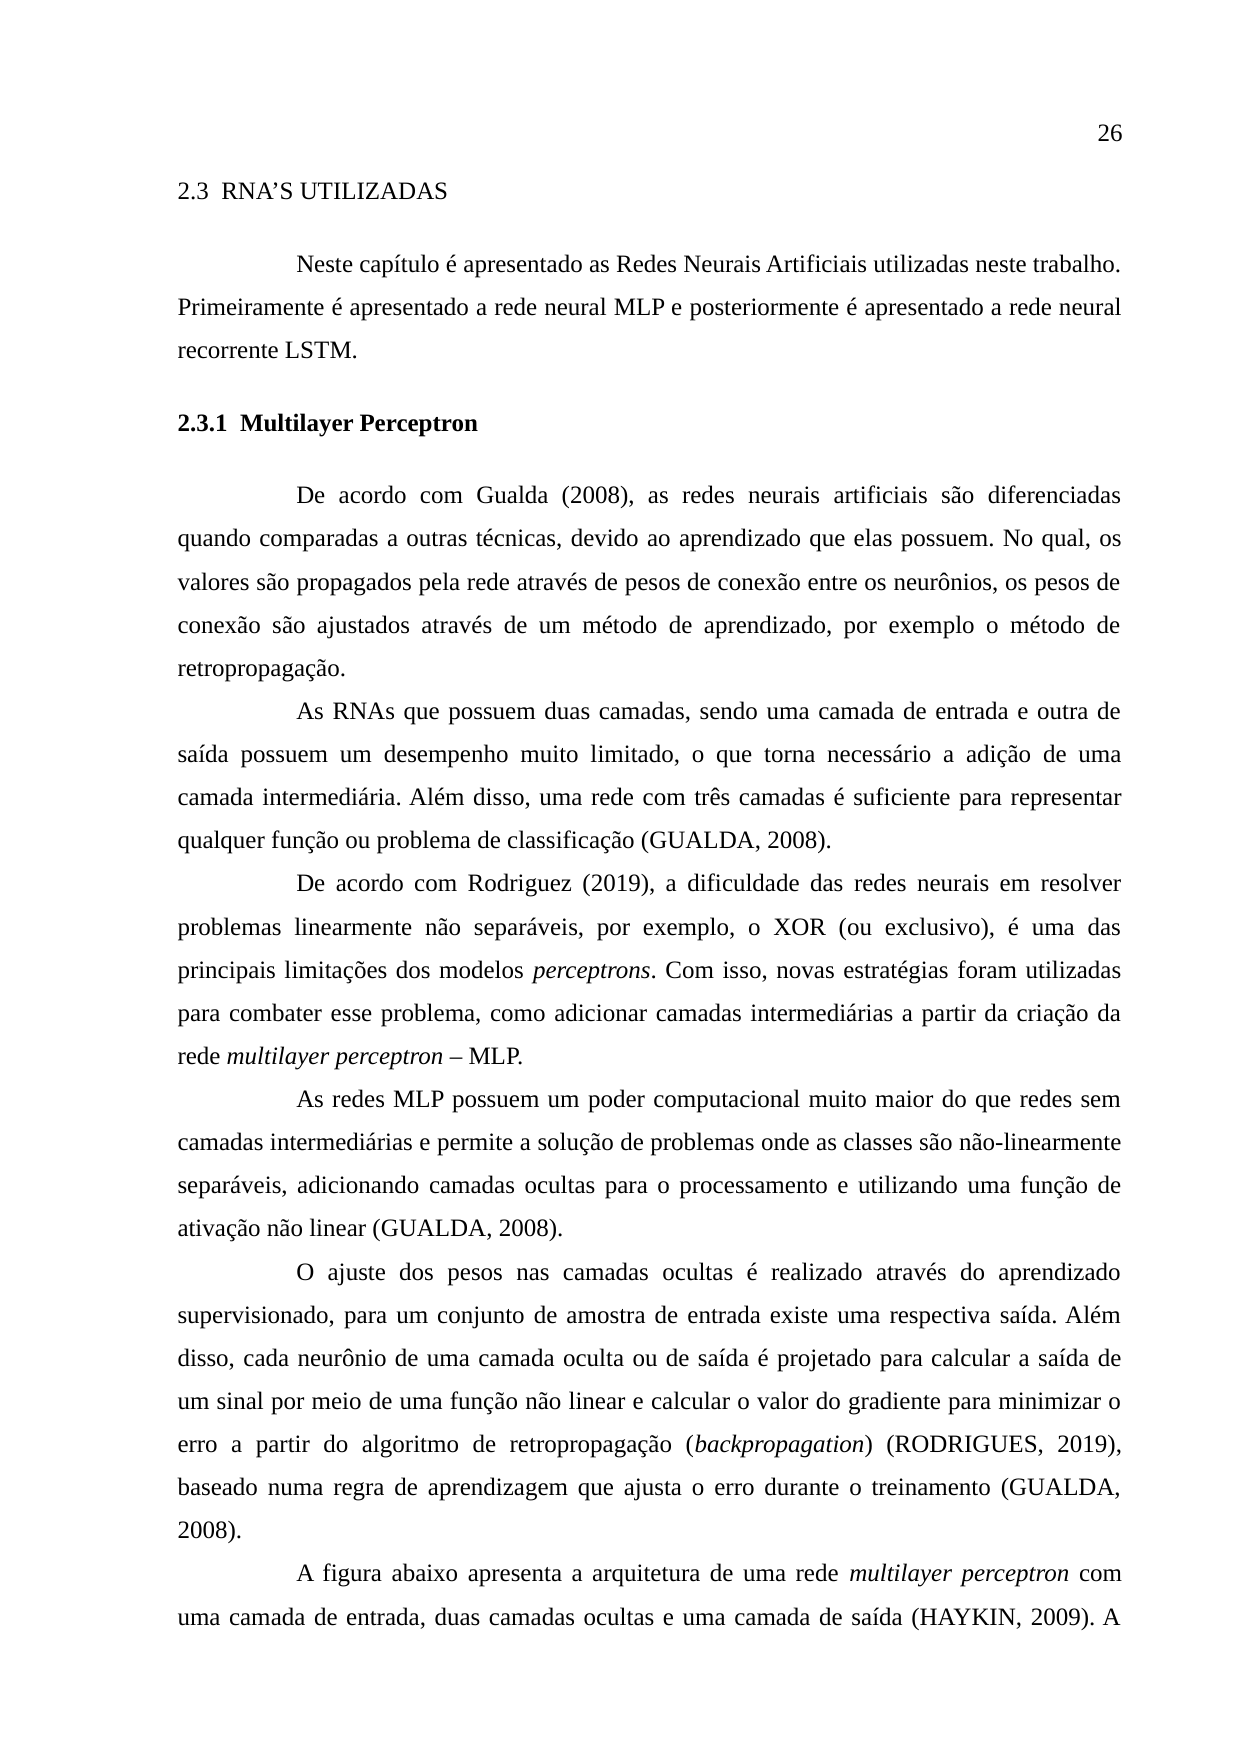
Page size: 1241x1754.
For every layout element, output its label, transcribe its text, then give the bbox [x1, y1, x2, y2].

text A figura abaixo apresenta a arquitetura de uma rede multilayer perceptron com uma camada de entrada, duas camadas ocultas e uma camada de saída (HAYKIN, 2009). A [177, 1558, 1122, 1630]
subtitle Multilayer Perceptron [177, 408, 1122, 437]
text As RNAs que possuem duas camadas, sendo uma camada de entrada e outra de saída possuem um desempenho muito limitado, o que torna necessário a adição de uma camada intermediária. Além disso, uma rede com três camadas é suficiente para representar qualquer função ou problema de classificação (GUALDA, 2008). [177, 696, 1122, 854]
text De acordo com Rodriguez (2019), a dificuldade das redes neurais em resolver problemas linearmente não separáveis, por exemplo, o XOR (ou exclusivo), é uma das principais limitações dos modelos perceptrons. Com isso, novas estratégias foram utilizadas para combater esse problema, como adicionar camadas intermediárias a partir da criação da rede multilayer perceptron – MLP. [177, 868, 1122, 1070]
text Neste capítulo é apresentado as Redes Neurais Artificiais utilizadas neste trabalho. Primeiramente é apresentado a rede neural MLP e posteriormente é apresentado a rede neural recorrente LSTM. [177, 249, 1122, 364]
subtitle RNA’S UTILIZADAS [177, 176, 1122, 205]
text O ajuste dos pesos nas camadas ocultas é realizado através do aprendizado supervisionado, para um conjunto de amostra de entrada existe uma respectiva saída. Além disso, cada neurônio de uma camada oculta ou de saída é projetado para calcular a saída de um sinal por meio de uma função não linear e calcular o valor do gradiente para minimizar o erro a partir do algoritmo de retropropagação (backpropagation) (RODRIGUES, 2019), baseado numa regra de aprendizagem que ajusta o erro durante o treinamento (GUALDA, 2008). [177, 1257, 1122, 1544]
text As redes MLP possuem um poder computacional muito maior do que redes sem camadas intermediárias e permite a solução de problemas onde as classes são não-linearmente separáveis, adicionando camadas ocultas para o processamento e utilizando uma função de ativação não linear (GUALDA, 2008). [177, 1084, 1122, 1242]
text De acordo com Gualda (2008), as redes neurais artificiais são diferenciadas quando comparadas a outras técnicas, devido ao aprendizado que elas possuem. No qual, os valores são propagados pela rede através de pesos de conexão entre os neurônios, os pesos de conexão são ajustados através de um método de aprendizado, por exemplo o método de retropropagação. [177, 480, 1122, 682]
